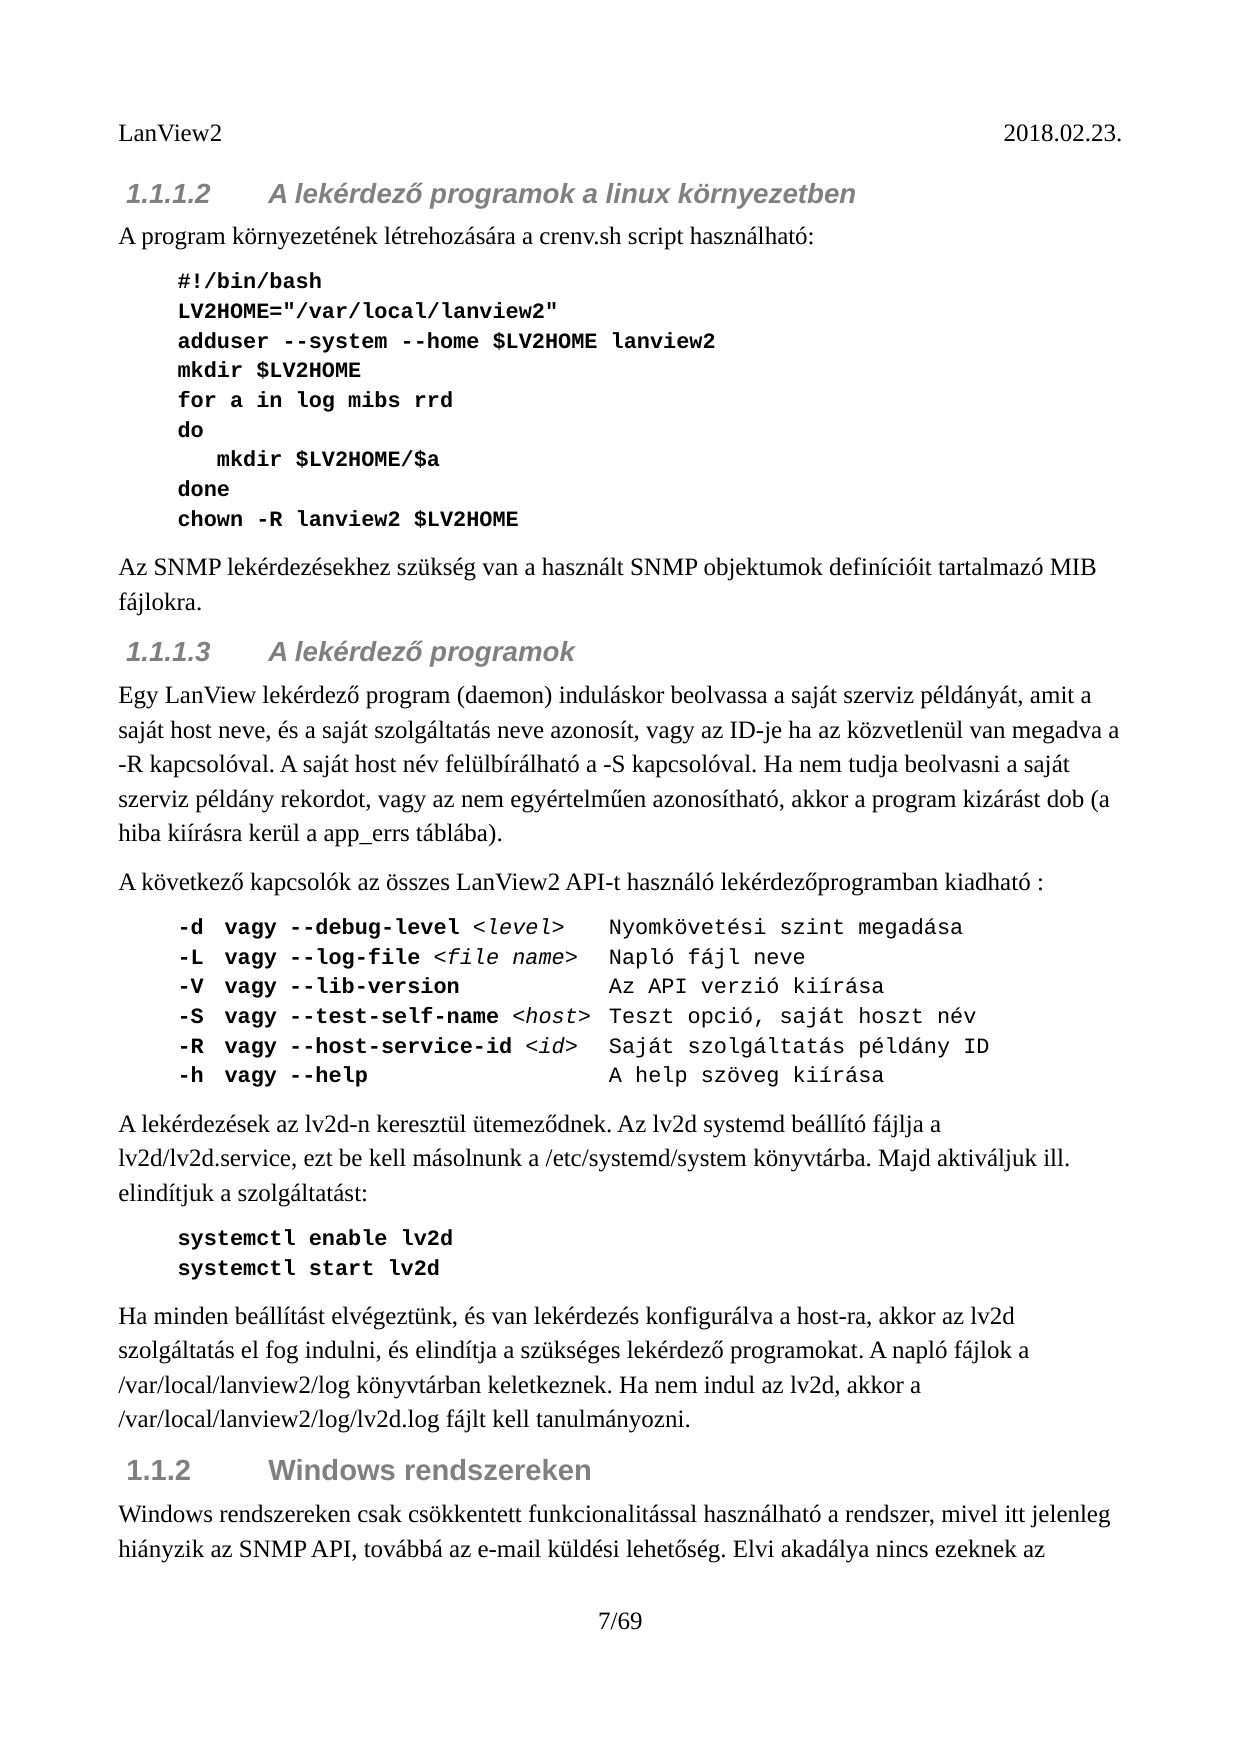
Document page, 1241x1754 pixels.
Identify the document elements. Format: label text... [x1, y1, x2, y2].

text #!/bin/bash LV2HOME="/var/local/lanview2" adduser --system --home $LV2HOME lanview2 mkdir $LV2HOME for a in log mibs rrd do mkdir $LV2HOME/$a done chown -R lanview2 $LV2HOME [177, 271, 1122, 533]
text A program környezetének létrehozására a crenv.sh script használható: [118, 221, 1122, 250]
text -d vagy --debug-level <level> Nyomkövetési szint megadása -L vagy --log-file <file name> Napló fájl neve -V vagy --lib-version Az API verzió kiírása -S vagy --test-self-name <host> Teszt opció, saját hoszt név -R vagy --host-service-id <id> Saját szolgáltatás példány ID -h vagy --help A help szöveg kiírása [177, 916, 1122, 1089]
text A lekérdezések az lv2d-n keresztül ütemeződnek. Az lv2d systemd beállító fájlja a lv2d/lv2d.service, ezt be kell másolnunk a /etc/systemd/system könyvtárba. Majd aktiváljuk ill. elindítjuk a szolgáltatást: [118, 1109, 1122, 1207]
subtitle A lekérdező programok a linux környezetben [118, 177, 1122, 209]
text A következő kapcsolók az összes LanView2 API-t használó lekérdezőprogramban kiadható : [118, 867, 1122, 896]
subtitle A lekérdező programok [118, 636, 1122, 668]
text systemctl enable lv2d systemctl start lv2d [177, 1227, 1122, 1281]
subtitle Windows rendszereken [118, 1453, 1122, 1487]
text Az SNMP lekérdezésekhez szükség van a használt SNMP objektumok definícióit tartalmazó MIB fájlokra. [118, 552, 1122, 616]
text Windows rendszereken csak csökkentett funkcionalitással használható a rendszer, mivel itt jelenleg hiányzik az SNMP API, továbbá az e-mail küldési lehetőség. Elvi akadálya nincs ezeknek az [118, 1499, 1122, 1563]
text Ha minden beállítást elvégeztünk, és van lekérdezés konfigurálva a host-ra, akkor az lv2d szolgáltatás el fog indulni, és elindítja a szükséges lekérdező programokat. A napló fájlok a /var/local/lanview2/log könyvtárban keletkeznek. Ha nem indul az lv2d, akkor a /var/local/lanview2/log/lv2d.log fájlt kell tanulmányozni. [118, 1301, 1122, 1433]
text Egy LanView lekérdező program (daemon) induláskor beolvassa a saját szerviz példányát, amit a saját host neve, és a saját szolgáltatás neve azonosít, vagy az ID-je ha az közvetlenül van megadva a -R kapcsolóval. A saját host név felülbírálható a -S kapcsolóval. Ha nem tudja beolvasni a saját szerviz példány rekordot, vagy az nem egyértelműen azonosítható, akkor a program kizárást dob (a hiba kiírásra kerül a app_errs táblába). [118, 680, 1122, 847]
